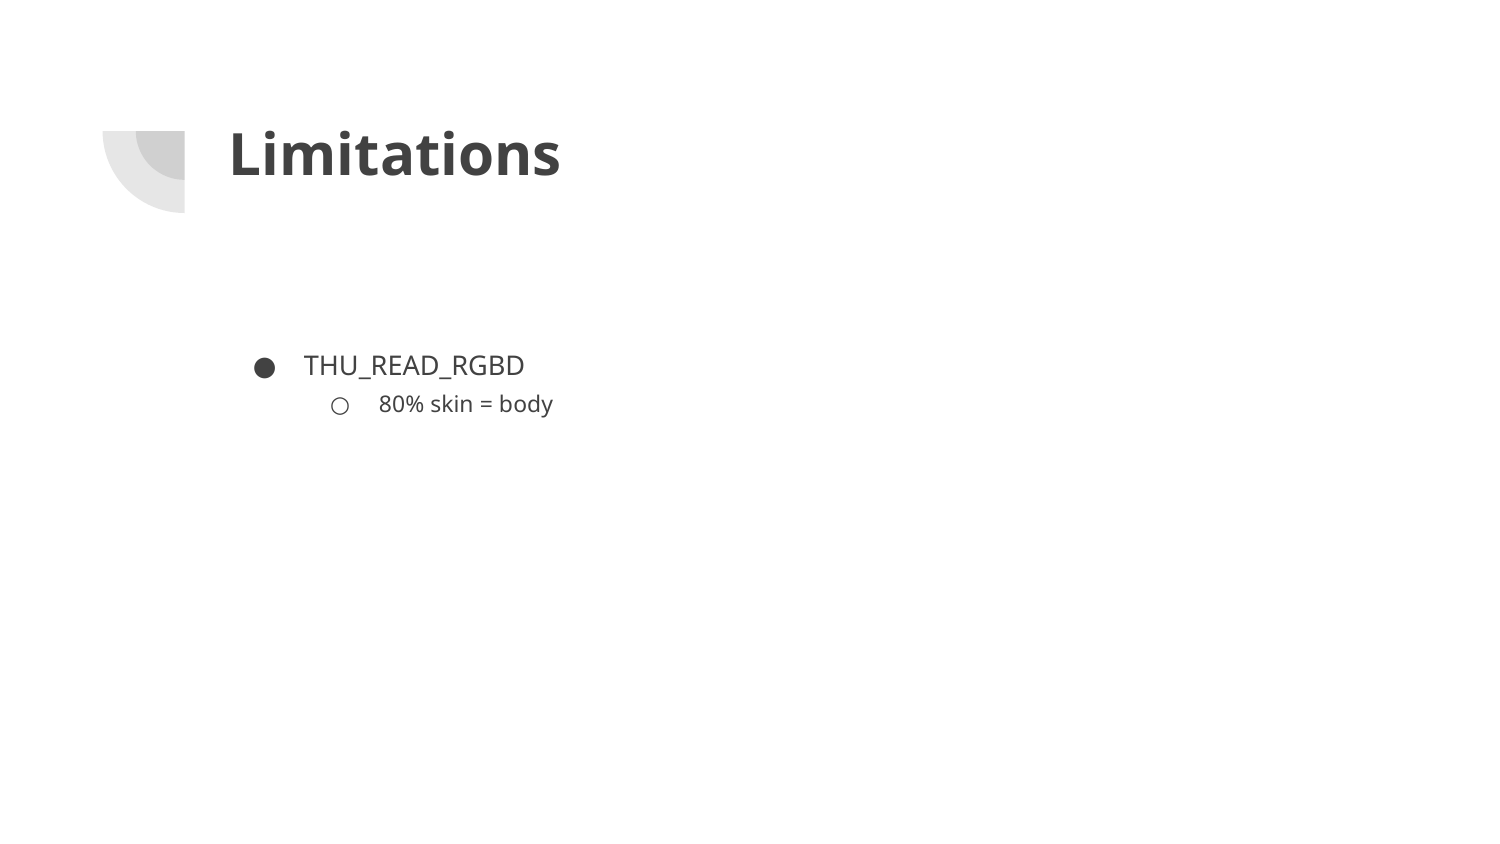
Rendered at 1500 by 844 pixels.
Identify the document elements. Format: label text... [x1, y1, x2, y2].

title Limitations [213, 98, 1368, 263]
list THU_READ_RGBD 80% skin = body [213, 326, 1368, 744]
